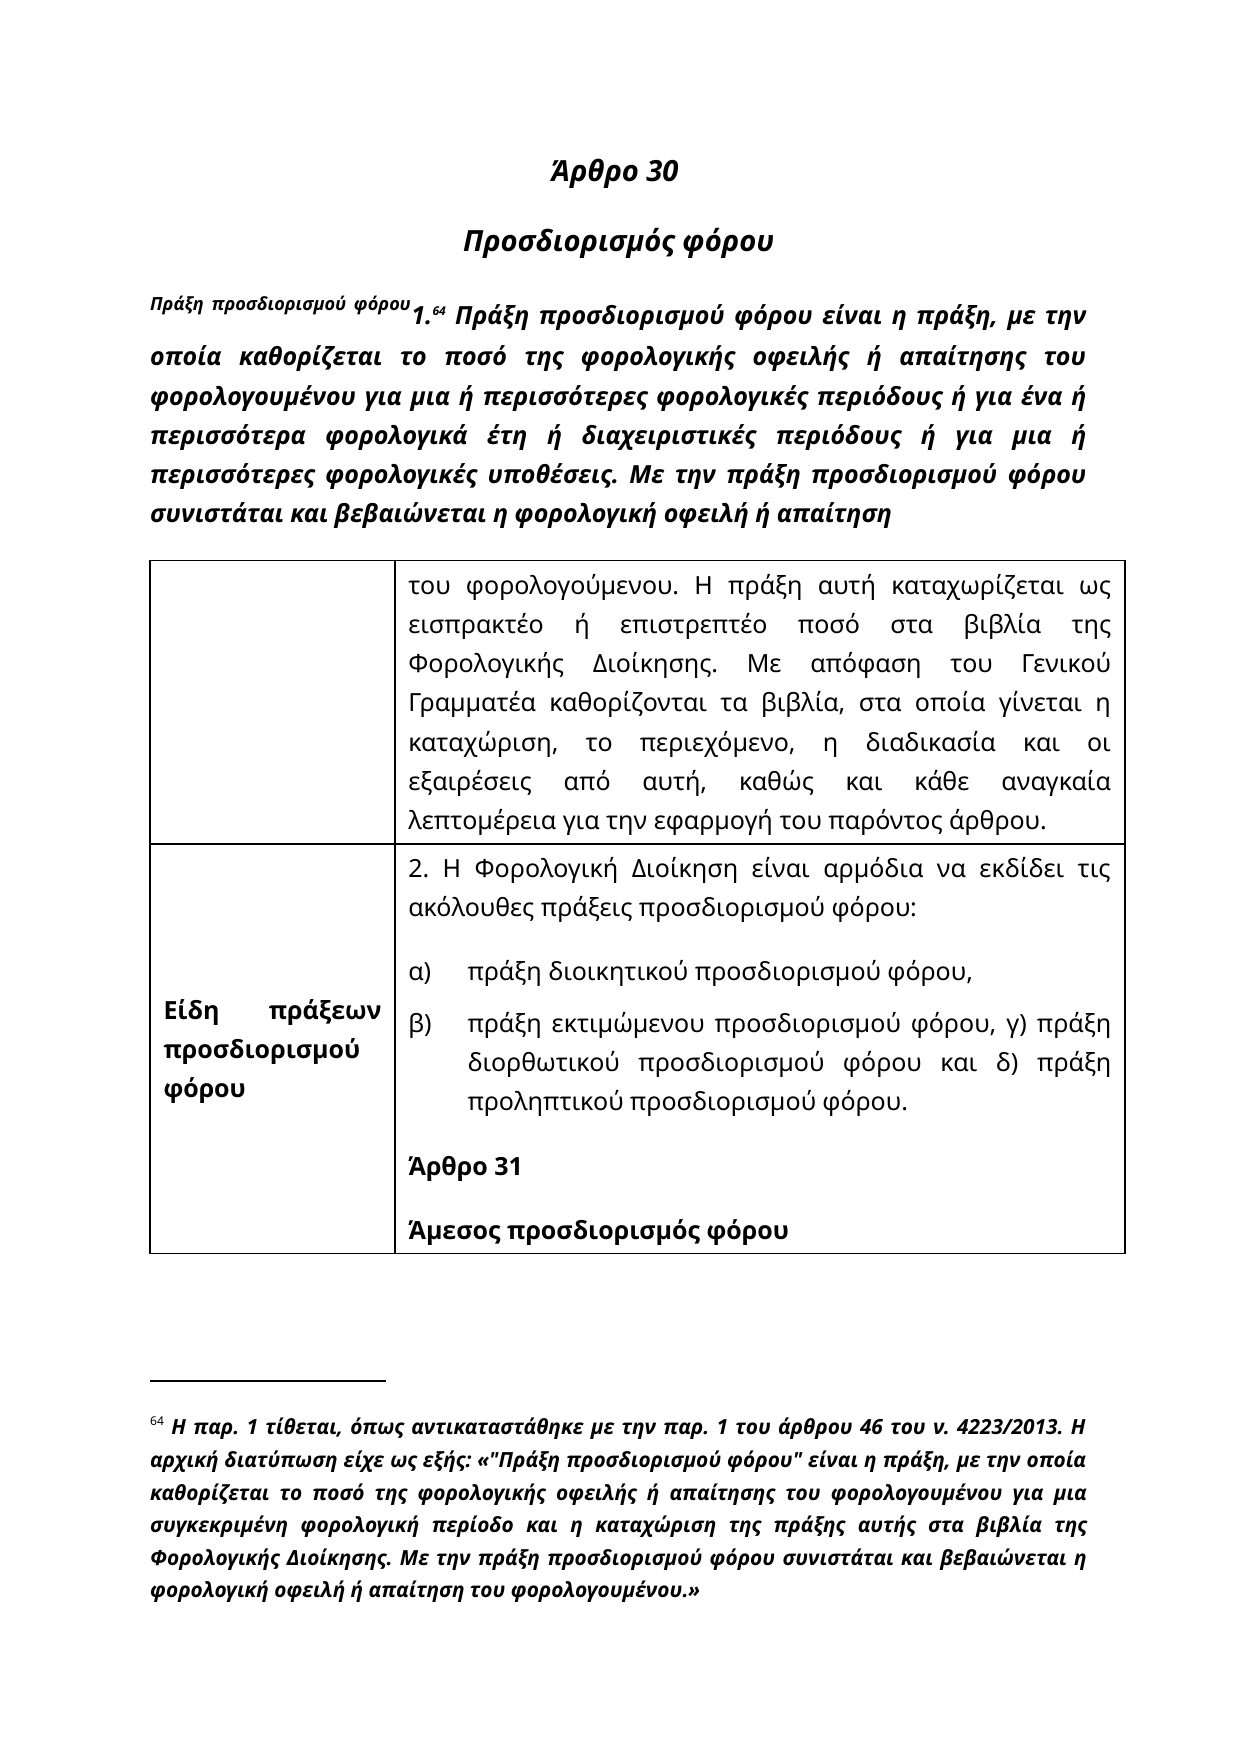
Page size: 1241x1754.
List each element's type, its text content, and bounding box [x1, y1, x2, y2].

text Πράξη προσδιορισμού φόρου1. Πράξη προσδιορισμού φόρου είναι η πράξη, με την οποία καθορίζεται το ποσό της φορολογικής οφειλής ή απαίτησης του φορολογουμένου για μια ή περισσότερες φορολογικές περιόδους ή για ένα ή περισσότερα φορολογικά έτη ή διαχειριστικές περιόδους ή για μια ή περισσότερες φορολογικές υποθέσεις. Με την πράξη προσδιορισμού φόρου συνιστάται και βεβαιώνεται η φορολογική οφειλή ή απαίτηση [150, 291, 1090, 530]
text Η παρ. 1 τίθεται, όπως αντικαταστάθηκε με την παρ. 1 του άρθρου 46 του ν. 4223/2013. Η αρχική διατύπωση είχε ως εξής: «"Πράξη προσδιορισμού φόρου" είναι η πράξη, με την οποία καθορίζεται το ποσό της φορολογικής οφειλής ή απαίτησης του φορολογουμένου για μια συγκεκριμένη φορολογική περίοδο και η καταχώριση της πράξης αυτής στα βιβλία της Φορολογικής Διοίκησης. Με την πράξη προσδιορισμού φόρου συνιστάται και βεβαιώνεται η φορολογική οφειλή ή απαίτηση του φορολογουμένου.» [150, 1412, 1090, 1604]
table_cell 2. Η Φορολογική Διοίκηση είναι αρμόδια να εκδίδει τις ακόλουθες πράξεις προσδιορισμού φόρου: α) πράξη διοικητικού προσδιορισμού φόρου, β) πράξη εκτιμώμενου προσδιορισμού φόρου, γ) πράξη διορθωτικού προσδιορισμού φόρου και δ) πράξη προληπτικού προσδιορισμού φόρου. Άρθρο 31 Άμεσος προσδιορισμός φόρου [396, 845, 1124, 1253]
table_header [151, 561, 394, 843]
table_header του φορολογούμενου. Η πράξη αυτή καταχωρίζεται ως εισπρακτέο ή επιστρεπτέο ποσό στα βιβλία της Φορολογικής Διοίκησης. Με απόφαση του Γενικού Γραμματέα καθορίζονται τα βιβλία, στα οποία γίνεται η καταχώριση, το περιεχόμενο, η διαδικασία και οι εξαιρέσεις από αυτή, καθώς και κάθε αναγκαία λεπτομέρεια για την εφαρμογή του παρόντος άρθρου. [396, 561, 1124, 843]
table_cell Είδη πράξεων προσδιορισμού φόρου [151, 845, 394, 1253]
subtitle Άρθρο 30 [150, 150, 1090, 190]
subtitle Προσδιορισμός φόρου [150, 221, 1090, 260]
